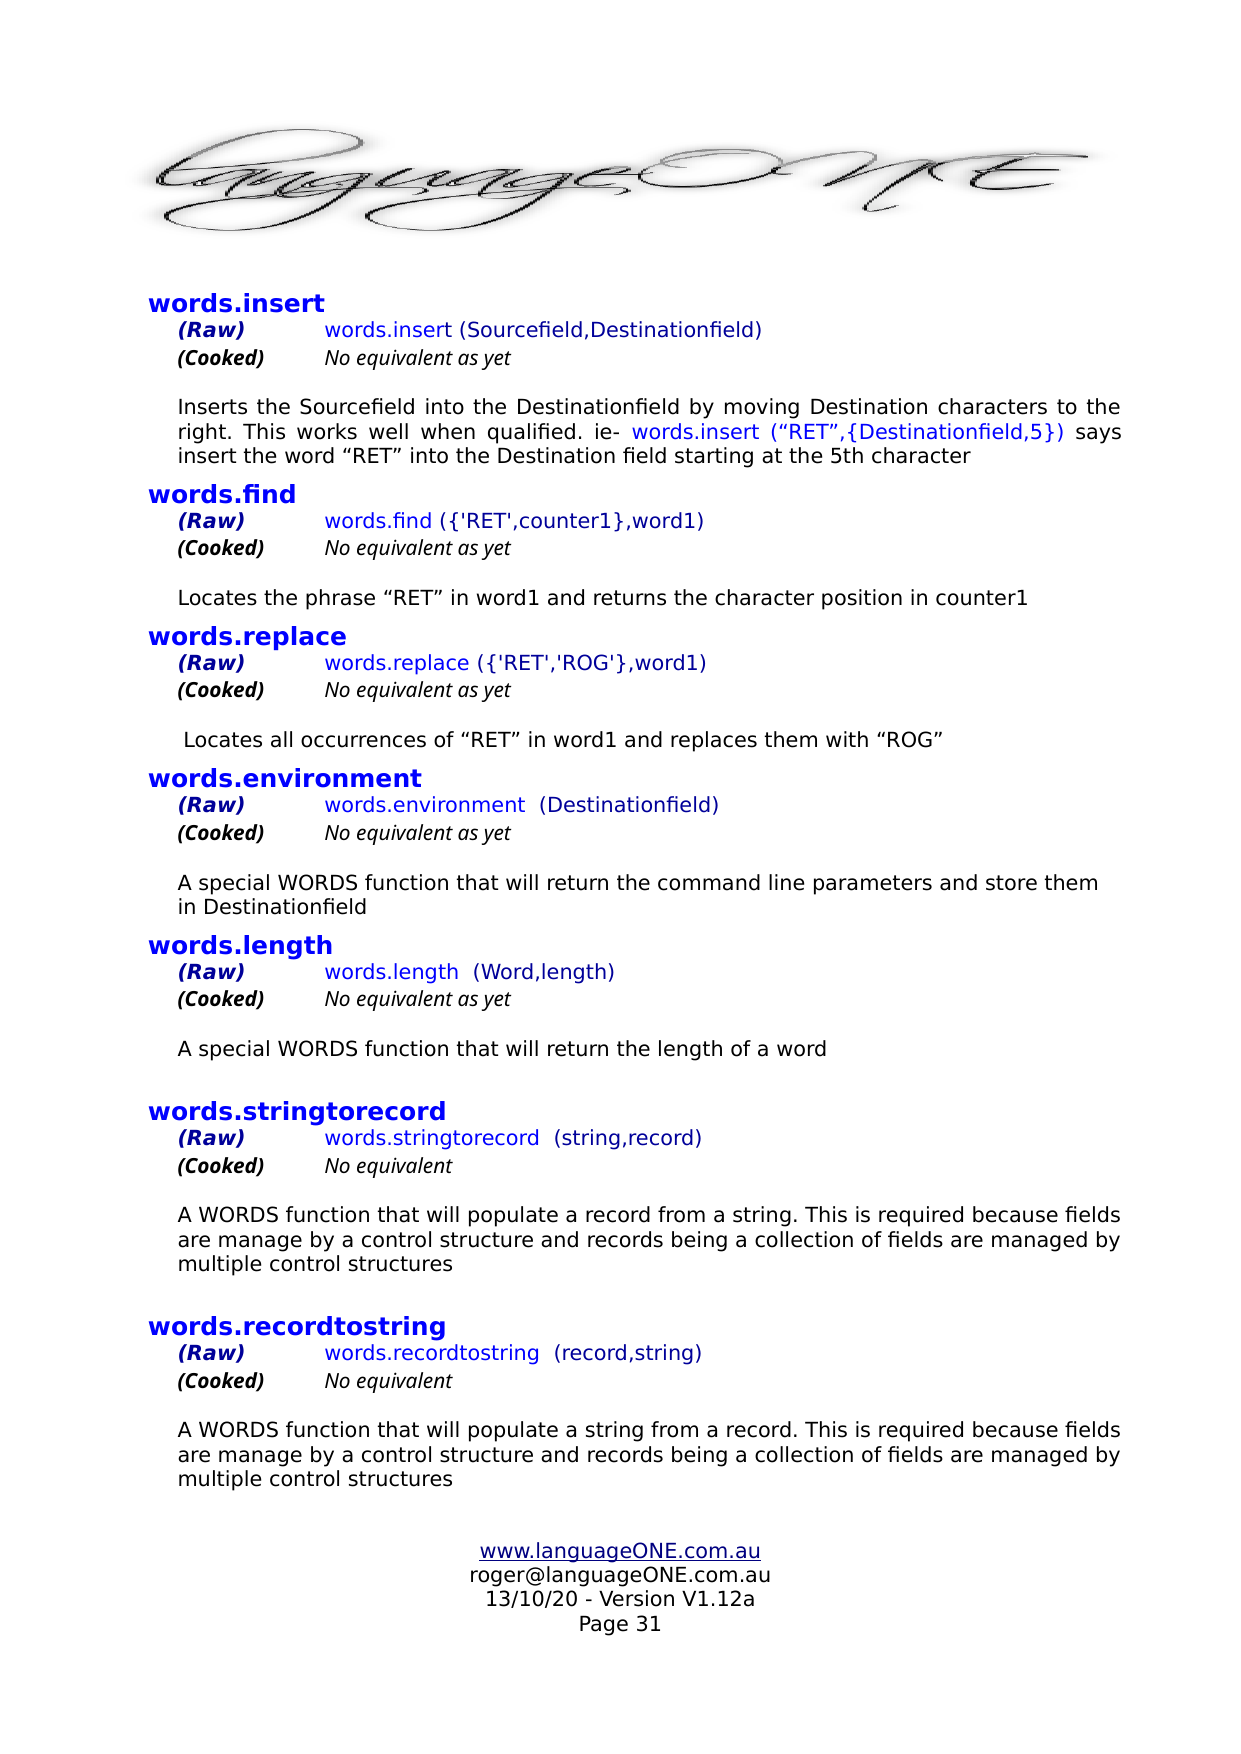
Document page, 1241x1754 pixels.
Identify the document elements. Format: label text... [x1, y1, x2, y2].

text A WORDS function that will populate a string from a record. This is required because fields are manage by a control structure and records being a collection of fields are managed by multiple control structures [177, 1418, 1122, 1491]
text (Cooked) No equivalent as yet [177, 533, 1122, 562]
text (Raw) words.recordtostring (record,string) [177, 1341, 1122, 1366]
text A WORDS function that will populate a record from a string. This is required because fields are manage by a control structure and records being a collection of fields are managed by multiple control structures [177, 1203, 1122, 1276]
subtitle words.length [148, 931, 1122, 960]
text (Raw) words.length (Word,length) [177, 960, 1122, 984]
text (Raw) words.replace ({'RET','ROG'},word1) [177, 651, 1122, 676]
text (Raw) words.insert (Sourcefield,Destinationfield) [177, 318, 1122, 343]
subtitle words.replace [148, 622, 1122, 651]
text A special WORDS function that will return the length of a word [177, 1037, 1122, 1061]
subtitle words.environment [148, 764, 1122, 793]
text Inserts the Sourcefield into the Destinationfield by moving Destination characters to the right. This works well when qualified. ie- words.insert (“RET”,{Destinationfield,5}) says insert the word “RET” into the Destination field starting at the 5th character [177, 395, 1122, 468]
text (Cooked) No equivalent as yet [177, 984, 1122, 1013]
text (Cooked) No equivalent as yet [177, 818, 1122, 846]
text (Cooked) No equivalent as yet [177, 343, 1122, 371]
text (Cooked) No equivalent [177, 1366, 1122, 1394]
text (Cooked) No equivalent as yet [177, 676, 1122, 704]
picture [125, 120, 1118, 239]
text (Raw) words.stringtorecord (string,record) [177, 1126, 1122, 1151]
subtitle words.find [148, 480, 1122, 509]
subtitle words.stringtorecord [148, 1097, 1122, 1126]
text A special WORDS function that will return the command line parameters and store them in Destinationfield [177, 871, 1122, 919]
text Locates all occurrences of “RET” in word1 and replaces them with “ROG” [183, 728, 1122, 753]
text Locates the phrase “RET” in word1 and returns the character position in counter1 [177, 586, 1122, 610]
subtitle words.recordtostring [148, 1312, 1122, 1341]
text (Cooked) No equivalent [177, 1151, 1122, 1179]
text (Raw) words.find ({'RET',counter1},word1) [177, 509, 1122, 533]
subtitle words.insert [148, 289, 1122, 318]
text (Raw) words.environment (Destinationfield) [177, 793, 1122, 818]
